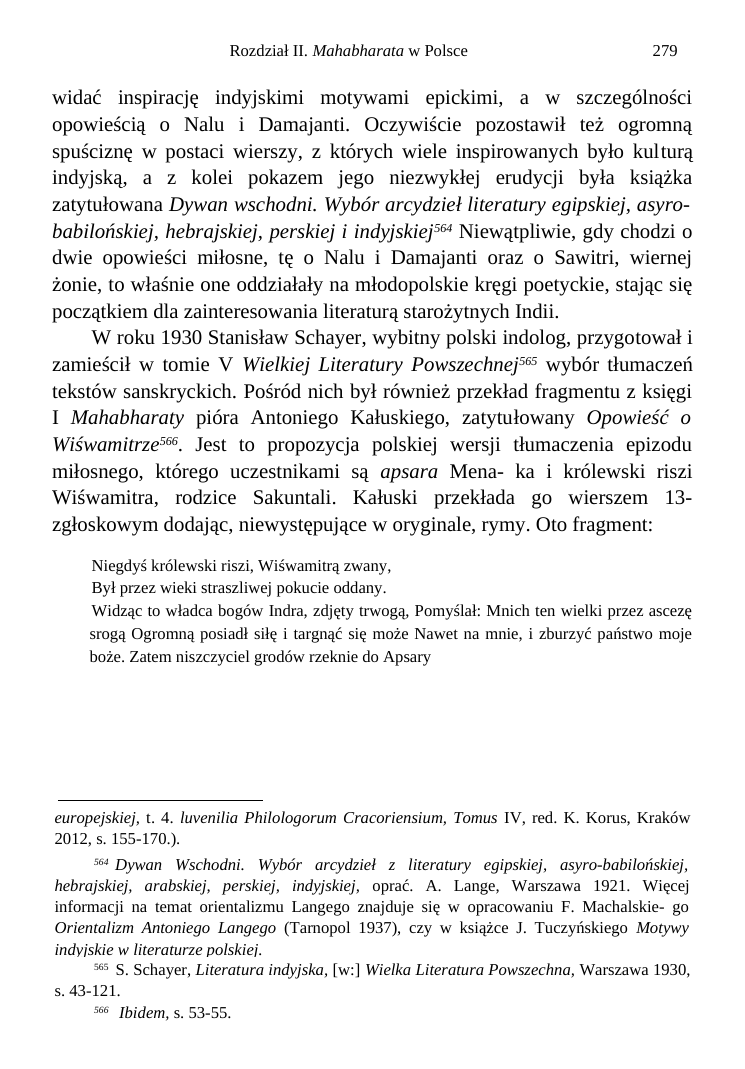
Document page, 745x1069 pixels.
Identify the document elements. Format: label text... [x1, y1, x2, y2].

text W roku 1930 Stanisław Schayer, wybitny polski indolog, przygo­tował i zamieścił w tomie V Wielkiej Literatury Powszechnej565 wybór tłumaczeń tekstów sanskryckich. Pośród nich był również przekład fragmentu z księgi I Mahabharaty pióra Antoniego Kałuskiego, zatytu­łowany Opowieść o Wiśwamitrze566. Jest to propozycja polskiej wersji tłumaczenia epizodu miłosnego, którego uczestnikami są apsara Mena- ka i królewski riszi Wiśwamitra, rodzice Sakuntali. Kałuski przekłada go wierszem 13-zgłoskowym dodając, niewystępujące w oryginale, rymy. Oto fragment: [52, 325, 693, 536]
text Rozdział II. Mahabharata w Polsce [229, 41, 512, 60]
text widać inspirację indyjskimi motywami epickimi, a w szczególności opowieścią o Nalu i Damajanti. Oczywiście pozostawił też ogromną spuściznę w postaci wierszy, z których wiele inspirowanych było kul­turą indyjską, a z kolei pokazem jego niezwykłej erudycji była książka zatytułowana Dywan wschodni. Wybór arcydzieł literatury egipskiej, asyro-babilońskiej, hebrajskiej, perskiej i indyjskiej564 Niewątpliwie, gdy chodzi o dwie opowieści miłosne, tę o Nalu i Damajanti oraz o Sawitri, wiernej żonie, to właśnie one oddziałały na młodopolskie kręgi poetyckie, stając się początkiem dla zainteresowania literaturą starożytnych Indii. [52, 85, 693, 323]
text Był przez wieki straszliwej pokucie oddany. [52, 578, 693, 597]
text 566 Ibidem, s. 53-55. [54, 1003, 690, 1022]
text 564 Dywan Wschodni. Wybór arcydzieł z literatury egipskiej, asyro-babilońskiej, hebrajskiej, arabskiej, perskiej, indyjskiej, oprać. A. Lange, Warszawa 1921. Więcej informacji na temat orientalizmu Langego znajduje się w opracowaniu F. Machalskie- go Orientalizm Antoniego Langego (Tarnopol 1937), czy w książce J. Tuczyńskiego Motywy indyjskie w literaturze polskiej. [54, 854, 690, 957]
text Niegdyś królewski riszi, Wiśwamitrą zwany, [52, 555, 693, 574]
text Widząc to władca bogów Indra, zdjęty trwogą, Pomyślał: Mnich ten wielki przez ascezę srogą Ogromną posiadł siłę i targnąć się może Nawet na mnie, i zburzyć państwo moje boże. Zatem niszczyciel grodów rzeknie do Apsary [89, 601, 693, 666]
text 565 S. Schayer, Literatura indyjska, [w:] Wielka Literatura Powszechna, War­szawa 1930, s. 43-121. [54, 960, 690, 998]
text europejskiej, t. 4. luvenilia Philologorum Cracoriensium, Tomus IV, red. K. Korus, Kraków 2012, s. 155-170.). [54, 808, 690, 848]
text 279 [652, 40, 688, 59]
